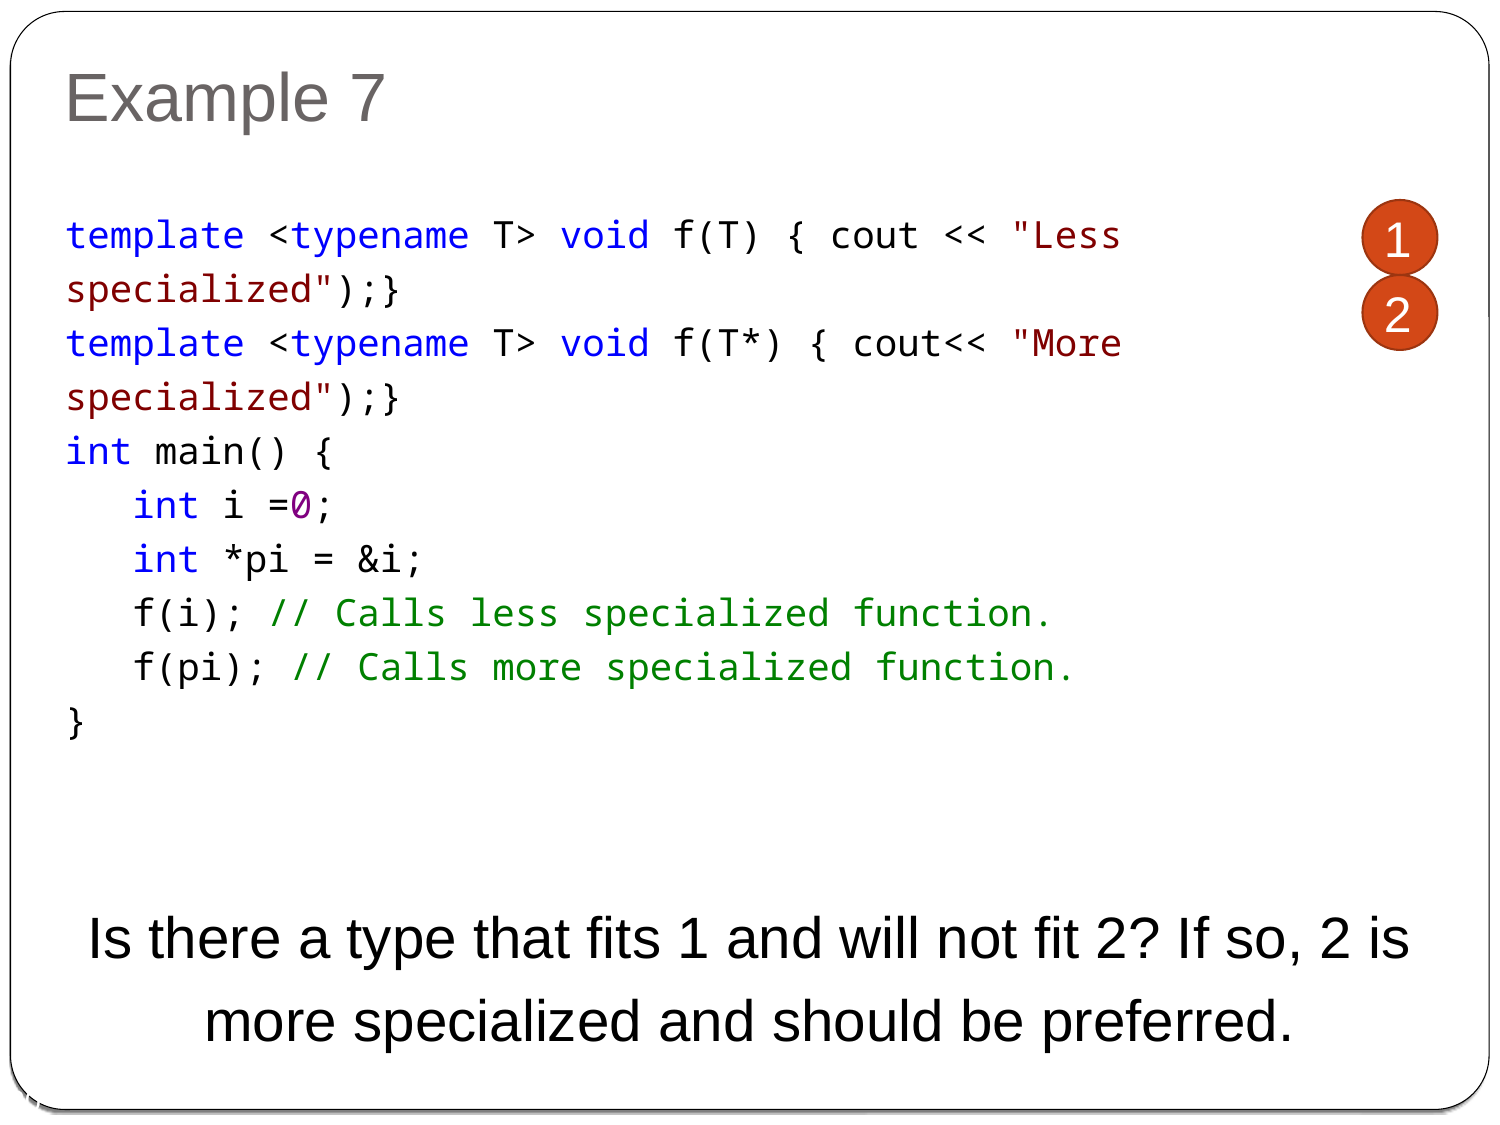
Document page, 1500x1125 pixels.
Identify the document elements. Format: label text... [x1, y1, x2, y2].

list template <typename T> void f(T) { cout << "Less specialized");} template <typename T> void f(T*) { cout<< "More specialized");} int main() { int i =0; int *pi = &i; f(i); // Calls less specialized function. f(pi); // Calls more specialized function. } Is there a type that fits 1 and will not fit 2? If so, 2 is more specialized and should be preferred. [50, 150, 1450, 1075]
title Example 7 [50, 45, 1450, 150]
text_box 2 [1362, 274, 1438, 350]
text_box 1 [1362, 199, 1438, 275]
slide_number [0, 1074, 50, 1125]
